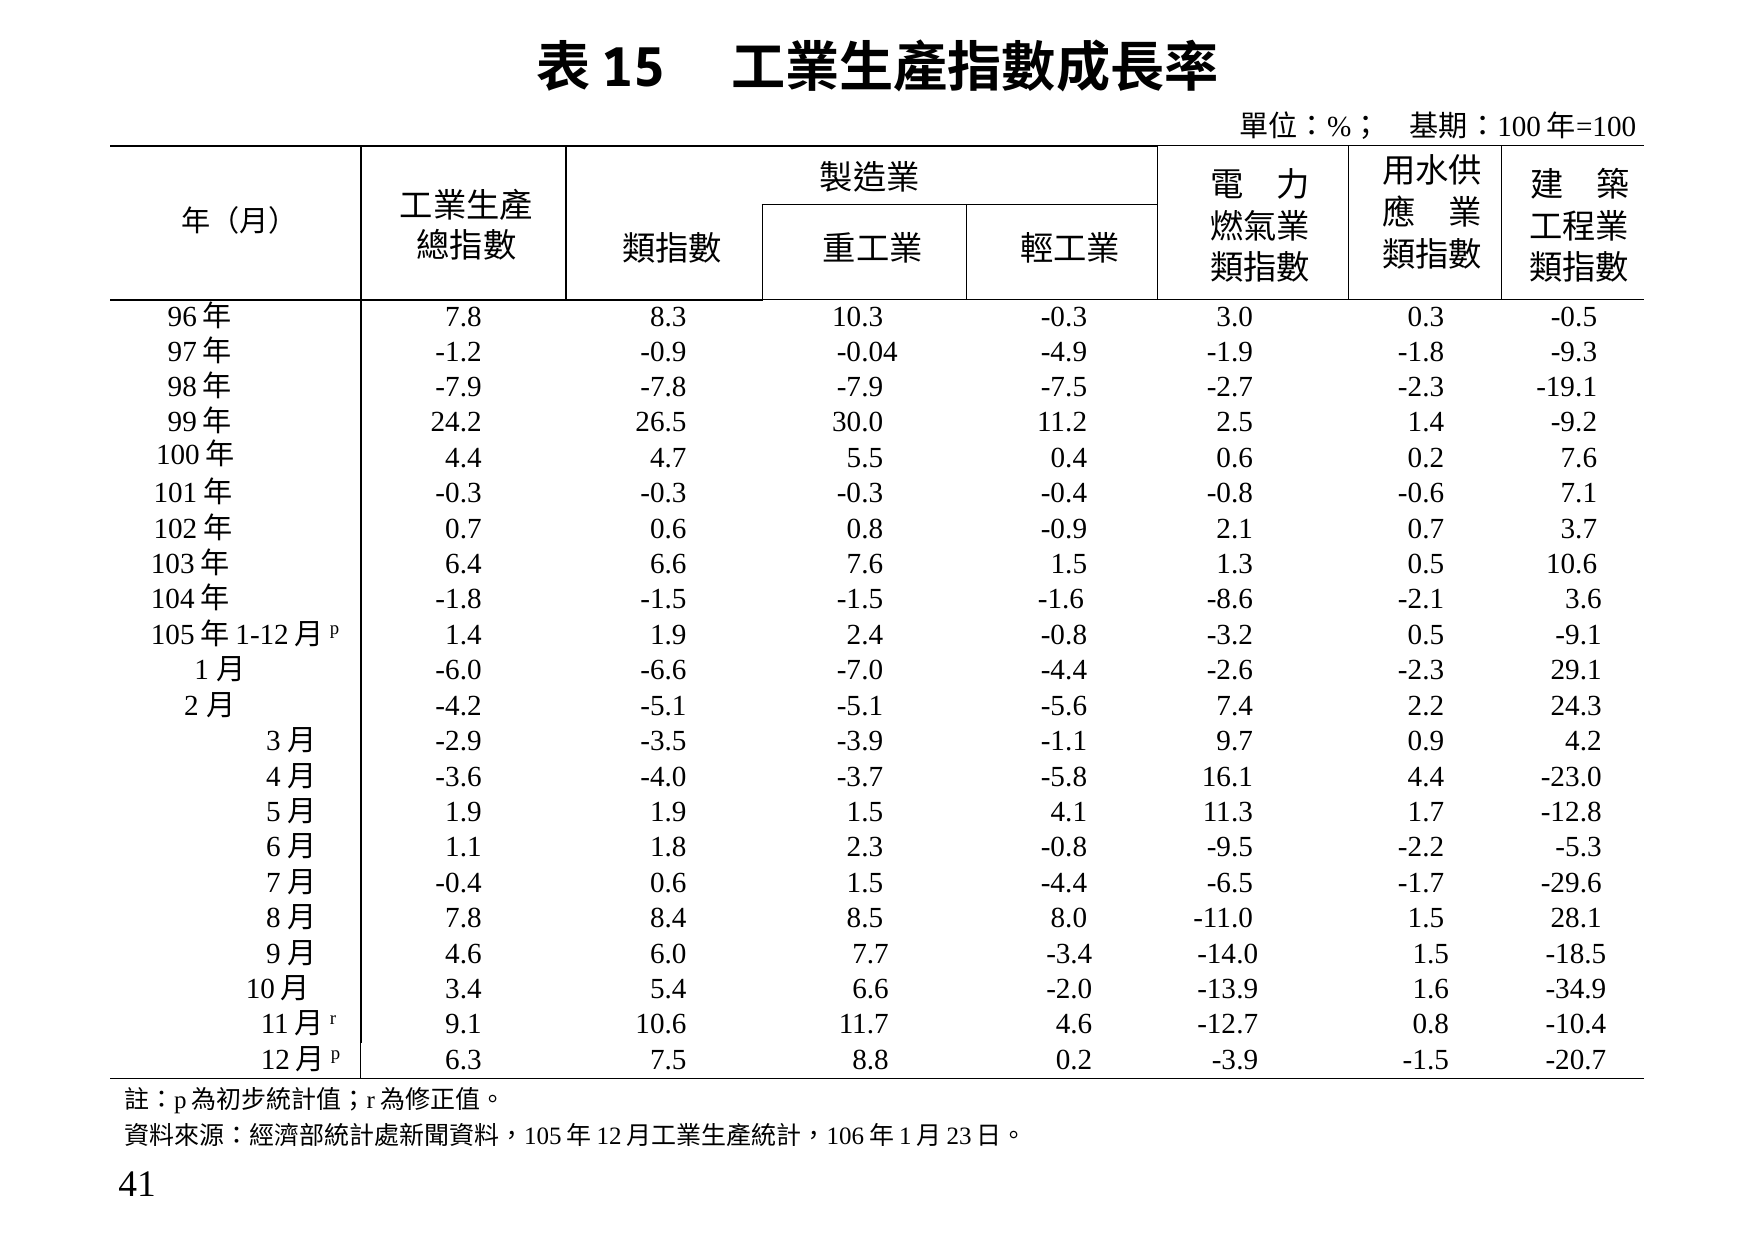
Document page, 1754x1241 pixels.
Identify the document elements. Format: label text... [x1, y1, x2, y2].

table_cell 6.0 [566, 937, 768, 972]
table_cell 1.5 [762, 795, 966, 830]
table_cell 2.4 [762, 618, 966, 653]
table_cell -3.7 [762, 760, 966, 795]
table_cell -9.3 [1501, 335, 1644, 370]
table_cell -7.5 [966, 370, 1157, 405]
table_cell 7.8 [362, 301, 566, 334]
table_cell 1.6 [1353, 972, 1506, 1007]
table_cell -1.1 [966, 724, 1157, 759]
table_cell 7.6 [1501, 441, 1644, 476]
table_cell -7.9 [362, 370, 566, 405]
table_cell -2.6 [1157, 653, 1348, 689]
table_cell 11.7 [768, 1008, 971, 1043]
table_cell -3.9 [1162, 1043, 1353, 1078]
table_cell -14.0 [1162, 937, 1353, 972]
table_cell -3.9 [762, 724, 966, 759]
table_cell 7.1 [1501, 476, 1644, 512]
table_cell 1.5 [1353, 937, 1506, 972]
table_cell 10.6 [566, 1008, 768, 1043]
table_cell 0.7 [1348, 512, 1501, 547]
table_cell -5.1 [566, 689, 762, 724]
table_cell 0.9 [1348, 724, 1501, 759]
table_cell -2.9 [362, 724, 566, 759]
table_cell -12.7 [1162, 1008, 1353, 1043]
table_cell 1.9 [566, 618, 762, 653]
table_cell 0.6 [566, 512, 762, 547]
table_cell 7.6 [762, 547, 966, 582]
table_cell -29.6 [1501, 866, 1644, 901]
table_cell 1.9 [362, 795, 566, 830]
table_cell 8.8 [768, 1043, 971, 1078]
table_cell -9.5 [1157, 830, 1348, 866]
table_cell 6.6 [768, 972, 971, 1007]
table_cell 8.0 [966, 901, 1157, 937]
subtitle 表15 工業生產指數成長率 [118, 24, 1636, 103]
table_cell -2.7 [1157, 370, 1348, 405]
table_cell 99年 [110, 405, 360, 441]
table_cell -7.8 [566, 370, 762, 405]
table_cell 12月p [110, 1043, 360, 1078]
table_cell 0.8 [1353, 1008, 1506, 1043]
table_cell -4.0 [566, 760, 762, 795]
table_cell 0.2 [1348, 441, 1501, 476]
table_cell -2.3 [1348, 370, 1501, 405]
table_cell -5.3 [1501, 830, 1644, 866]
text 註：p為初步統計值；r為修正值。 [118, 1079, 1636, 1116]
table_cell -4.4 [966, 653, 1157, 689]
table_header 工業生產 總指數 [362, 147, 565, 299]
table_cell -6.5 [1157, 866, 1348, 901]
table_cell -11.0 [1157, 901, 1348, 937]
table_cell -12.8 [1501, 795, 1644, 830]
table_cell 8 月 [110, 901, 360, 937]
table_cell 0.4 [966, 441, 1157, 476]
table_cell 輕工業 [967, 205, 1157, 299]
table_cell 105年1-12月p [110, 618, 360, 653]
table_cell -3.2 [1157, 618, 1348, 653]
table_cell 5.5 [762, 441, 966, 476]
table_cell 3.4 [362, 972, 566, 1007]
table_cell 4.7 [566, 441, 762, 476]
table_cell 2.3 [762, 830, 966, 866]
table_cell 101年 [110, 476, 360, 512]
table_cell 1.3 [1157, 547, 1348, 582]
table_cell -9.2 [1501, 405, 1644, 441]
table_header 用水供 應 業 類指數 [1349, 146, 1501, 299]
table_cell 104年 [110, 583, 360, 618]
table_cell 98年 [110, 370, 360, 405]
table_cell 2.1 [1157, 512, 1348, 547]
table_cell -10.4 [1506, 1008, 1644, 1043]
table_cell -2.0 [971, 972, 1162, 1007]
table_cell -4.4 [966, 866, 1157, 901]
table_cell -7.0 [762, 653, 966, 689]
table_cell -0.4 [966, 476, 1157, 512]
table_cell -1.8 [362, 583, 566, 618]
table_cell -2.2 [1348, 830, 1501, 866]
table_cell -8.6 [1157, 583, 1348, 618]
table_cell 1.5 [1348, 901, 1501, 937]
table_cell 7.5 [566, 1043, 768, 1078]
table_cell 1.5 [966, 547, 1157, 582]
table_cell -19.1 [1501, 370, 1644, 405]
table_cell 1.8 [566, 830, 762, 866]
table_cell 24.3 [1501, 689, 1644, 724]
table_cell -5.1 [762, 689, 966, 724]
table_cell -3.4 [971, 937, 1162, 972]
table_cell 29.1 [1501, 653, 1644, 689]
table_cell -7.9 [762, 370, 966, 405]
table_cell -0.5 [1501, 300, 1644, 334]
table_cell 3.0 [1157, 300, 1348, 334]
table_cell 7.7 [768, 937, 971, 972]
table_cell -0.4 [362, 866, 566, 901]
table_cell -1.2 [362, 335, 566, 370]
table_cell -4.2 [362, 689, 566, 724]
table_cell -0.8 [966, 830, 1157, 866]
table_cell 100年 [110, 441, 360, 476]
table_cell 4 月 [110, 760, 360, 795]
table_cell 96年 [110, 301, 360, 334]
table_cell 6 月 [110, 830, 360, 866]
table_cell 4.4 [362, 441, 566, 476]
table_cell 9.1 [362, 1008, 566, 1043]
table_cell 0.6 [566, 866, 762, 901]
table_cell 1.7 [1348, 795, 1501, 830]
table_header 製造業 [567, 147, 1157, 204]
table_cell -20.7 [1506, 1043, 1644, 1078]
table_cell 0.3 [1348, 300, 1501, 334]
table_cell -5.6 [966, 689, 1157, 724]
table_cell 6.6 [566, 547, 762, 582]
table_cell -6.0 [362, 653, 566, 689]
table_cell 6.3 [361, 1043, 566, 1078]
table_cell 3.6 [1501, 583, 1644, 618]
table_cell 11.2 [966, 405, 1157, 441]
table_cell 0.7 [362, 512, 566, 547]
table_header 建 築 工程業 類指數 [1502, 146, 1644, 299]
table_cell -5.8 [966, 760, 1157, 795]
table_cell 重工業 [763, 205, 966, 299]
table_cell -0.9 [566, 335, 762, 370]
table_cell 3 月 [110, 724, 360, 759]
table_cell 4.2 [1501, 724, 1644, 759]
table_cell -1.5 [566, 583, 762, 618]
table_cell -0.6 [1348, 476, 1501, 512]
table_cell 9.7 [1157, 724, 1348, 759]
table_cell -2.1 [1348, 583, 1501, 618]
table_cell -1.6 [966, 583, 1157, 618]
table_cell -0.04 [762, 335, 966, 370]
table_cell -0.8 [966, 618, 1157, 653]
table_cell 10.6 [1501, 547, 1644, 582]
table_cell 1.4 [1348, 405, 1501, 441]
text 單位：%； 基期：100年=100 [118, 103, 1636, 145]
table_cell -13.9 [1162, 972, 1353, 1007]
table_cell -34.9 [1506, 972, 1644, 1007]
table_cell -0.3 [966, 300, 1157, 334]
table_cell -0.3 [762, 476, 966, 512]
table_cell 4.1 [966, 795, 1157, 830]
table_cell -4.9 [966, 335, 1157, 370]
table_cell 30.0 [762, 405, 966, 441]
table_cell 4.6 [362, 937, 566, 972]
table_cell 2 月 [110, 689, 360, 724]
table_cell 10.3 [762, 300, 966, 334]
table_cell 5.4 [566, 972, 768, 1007]
table_cell 0.6 [1157, 441, 1348, 476]
table_cell 16.1 [1157, 760, 1348, 795]
table_cell 1.1 [362, 830, 566, 866]
table_cell -3.5 [566, 724, 762, 759]
table_header 電 力 燃氣業 類指數 [1158, 146, 1348, 299]
table_cell 7 月 [110, 866, 360, 901]
table_cell 102年 [110, 512, 360, 547]
table_cell 6.4 [362, 547, 566, 582]
table_cell -1.9 [1157, 335, 1348, 370]
table_cell -0.3 [566, 476, 762, 512]
table_cell 2.5 [1157, 405, 1348, 441]
table_cell -2.3 [1348, 653, 1501, 689]
table_cell 10月 [110, 972, 360, 1007]
table_cell -6.6 [566, 653, 762, 689]
table_cell -1.5 [762, 583, 966, 618]
table_cell 5 月 [110, 795, 360, 830]
table_cell 9 月 [110, 937, 360, 972]
table_cell -0.9 [966, 512, 1157, 547]
table_cell 97年 [110, 335, 360, 370]
table_cell 7.4 [1157, 689, 1348, 724]
table_cell 103年 [110, 547, 360, 582]
table_cell 0.5 [1348, 618, 1501, 653]
table_cell -0.3 [362, 476, 566, 512]
table_cell -3.6 [362, 760, 566, 795]
table_cell 1 月 [110, 653, 360, 689]
table_cell 1.9 [566, 795, 762, 830]
table_cell -0.8 [1157, 476, 1348, 512]
table_cell 7.8 [362, 901, 566, 937]
table_cell 0.8 [762, 512, 966, 547]
table_cell 26.5 [566, 405, 762, 441]
table_cell 8.5 [762, 901, 966, 937]
table_cell 4.6 [971, 1008, 1162, 1043]
table_cell 11.3 [1157, 795, 1348, 830]
table_cell -18.5 [1506, 937, 1644, 972]
table_cell 2.2 [1348, 689, 1501, 724]
table_cell 24.2 [362, 405, 566, 441]
text 資料來源：經濟部統計處新聞資料，105年12月工業生產統計，106年1月23日。 [118, 1116, 1636, 1152]
table_cell 1.4 [362, 618, 566, 653]
table_cell -9.1 [1501, 618, 1644, 653]
table_cell 0.2 [971, 1043, 1162, 1078]
table_cell -23.0 [1501, 760, 1644, 795]
table_cell 1.5 [762, 866, 966, 901]
table_cell 11月r [110, 1008, 360, 1043]
table_cell 8.4 [566, 901, 762, 937]
table_cell 4.4 [1348, 760, 1501, 795]
table_cell 類指數 [567, 204, 762, 299]
table_cell -1.7 [1348, 866, 1501, 901]
table_cell 8.3 [566, 301, 762, 334]
table_cell 3.7 [1501, 512, 1644, 547]
table_cell 28.1 [1501, 901, 1644, 937]
table_header 年（月） [110, 147, 360, 299]
table_cell -1.8 [1348, 335, 1501, 370]
table_cell -1.5 [1353, 1043, 1506, 1078]
table_cell 0.5 [1348, 547, 1501, 582]
